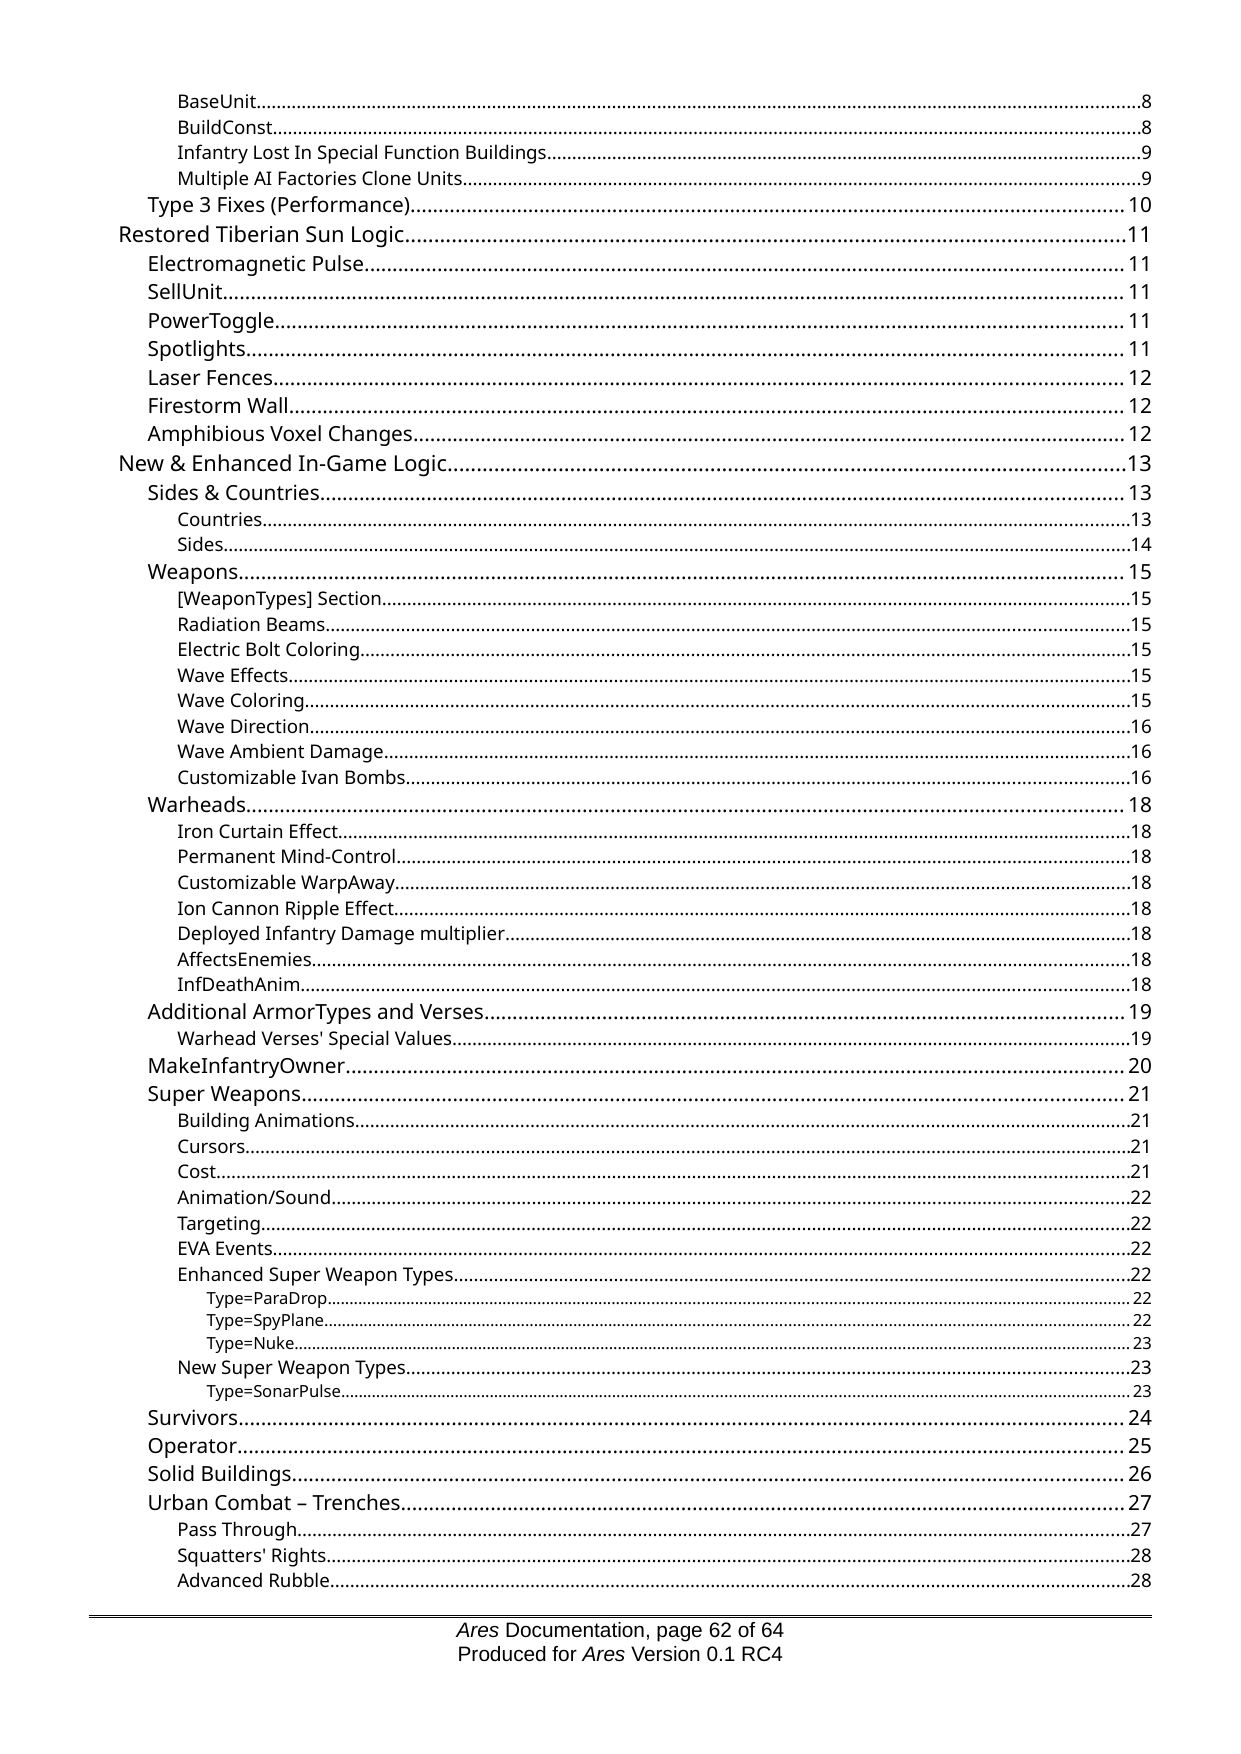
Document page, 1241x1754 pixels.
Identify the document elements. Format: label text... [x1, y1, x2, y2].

text Warheads 18 [147, 790, 1152, 818]
text Sides 14 [177, 532, 1152, 557]
text Advanced Rubble 28 [177, 1567, 1152, 1593]
text BaseUnit 8 [177, 88, 1152, 114]
text Iron Curtain Effect 18 [177, 818, 1152, 844]
text Firestorm Wall 12 [147, 391, 1152, 419]
text Countries 13 [177, 506, 1152, 532]
text Wave Direction 16 [177, 713, 1152, 739]
text InfDeathAnim 18 [177, 971, 1152, 997]
text Type=SpyPlane 22 [206, 1309, 1152, 1332]
text Super Weapons 21 [147, 1079, 1152, 1108]
text New Super Weapon Types 23 [177, 1354, 1152, 1380]
text Wave Ambient Damage 16 [177, 739, 1152, 764]
text SellUnit 11 [147, 277, 1152, 306]
text Spotlights 11 [147, 334, 1152, 363]
text Restored Tiberian Sun Logic 11 [118, 219, 1152, 249]
text Sides & Countries 13 [147, 478, 1152, 506]
text Electric Bolt Coloring 15 [177, 637, 1152, 662]
text Customizable WarpAway 18 [177, 869, 1152, 895]
text [WeaponTypes] Section 15 [177, 586, 1152, 611]
text Type 3 Fixes (Performance) 10 [147, 191, 1152, 219]
text AffectsEnemies 18 [177, 946, 1152, 971]
text Animation/Sound 22 [177, 1184, 1152, 1210]
text Infantry Lost In Special Function Buildings 9 [177, 139, 1152, 165]
text Wave Effects 15 [177, 662, 1152, 688]
text Laser Fences 12 [147, 363, 1152, 391]
text BuildConst 8 [177, 114, 1152, 139]
text Cost 21 [177, 1159, 1152, 1184]
text Radiation Beams 15 [177, 611, 1152, 637]
text EVA Events 22 [177, 1235, 1152, 1261]
text New & Enhanced In-Game Logic 13 [118, 448, 1152, 478]
text Weapons 15 [147, 557, 1152, 586]
text Type=ParaDrop 22 [206, 1286, 1152, 1309]
text MakeInfantryOwner 20 [147, 1051, 1152, 1079]
text Enhanced Super Weapon Types 22 [177, 1261, 1152, 1286]
text Survivors 24 [147, 1403, 1152, 1431]
text Type=Nuke 23 [206, 1332, 1152, 1354]
text Wave Coloring 15 [177, 688, 1152, 713]
text Permanent Mind-Control 18 [177, 844, 1152, 869]
text Ion Cannon Ripple Effect 18 [177, 895, 1152, 920]
text Cursors 21 [177, 1133, 1152, 1159]
text Customizable Ivan Bombs 16 [177, 764, 1152, 790]
text Targeting 22 [177, 1210, 1152, 1235]
text PowerToggle 11 [147, 306, 1152, 334]
text Type=SonarPulse 23 [206, 1380, 1152, 1403]
text Squatters' Rights 28 [177, 1542, 1152, 1567]
text Multiple AI Factories Clone Units 9 [177, 165, 1152, 191]
text Amphibious Voxel Changes 12 [147, 419, 1152, 448]
text Building Animations 21 [177, 1108, 1152, 1133]
text Pass Through 27 [177, 1516, 1152, 1542]
text Operator 25 [147, 1431, 1152, 1459]
text Solid Buildings 26 [147, 1459, 1152, 1488]
text Additional ArmorTypes and Verses 19 [147, 997, 1152, 1025]
text Warhead Verses' Special Values 19 [177, 1025, 1152, 1051]
text Deployed Infantry Damage multiplier 18 [177, 920, 1152, 946]
text Urban Combat – Trenches 27 [147, 1488, 1152, 1516]
text Electromagnetic Pulse 11 [147, 249, 1152, 277]
